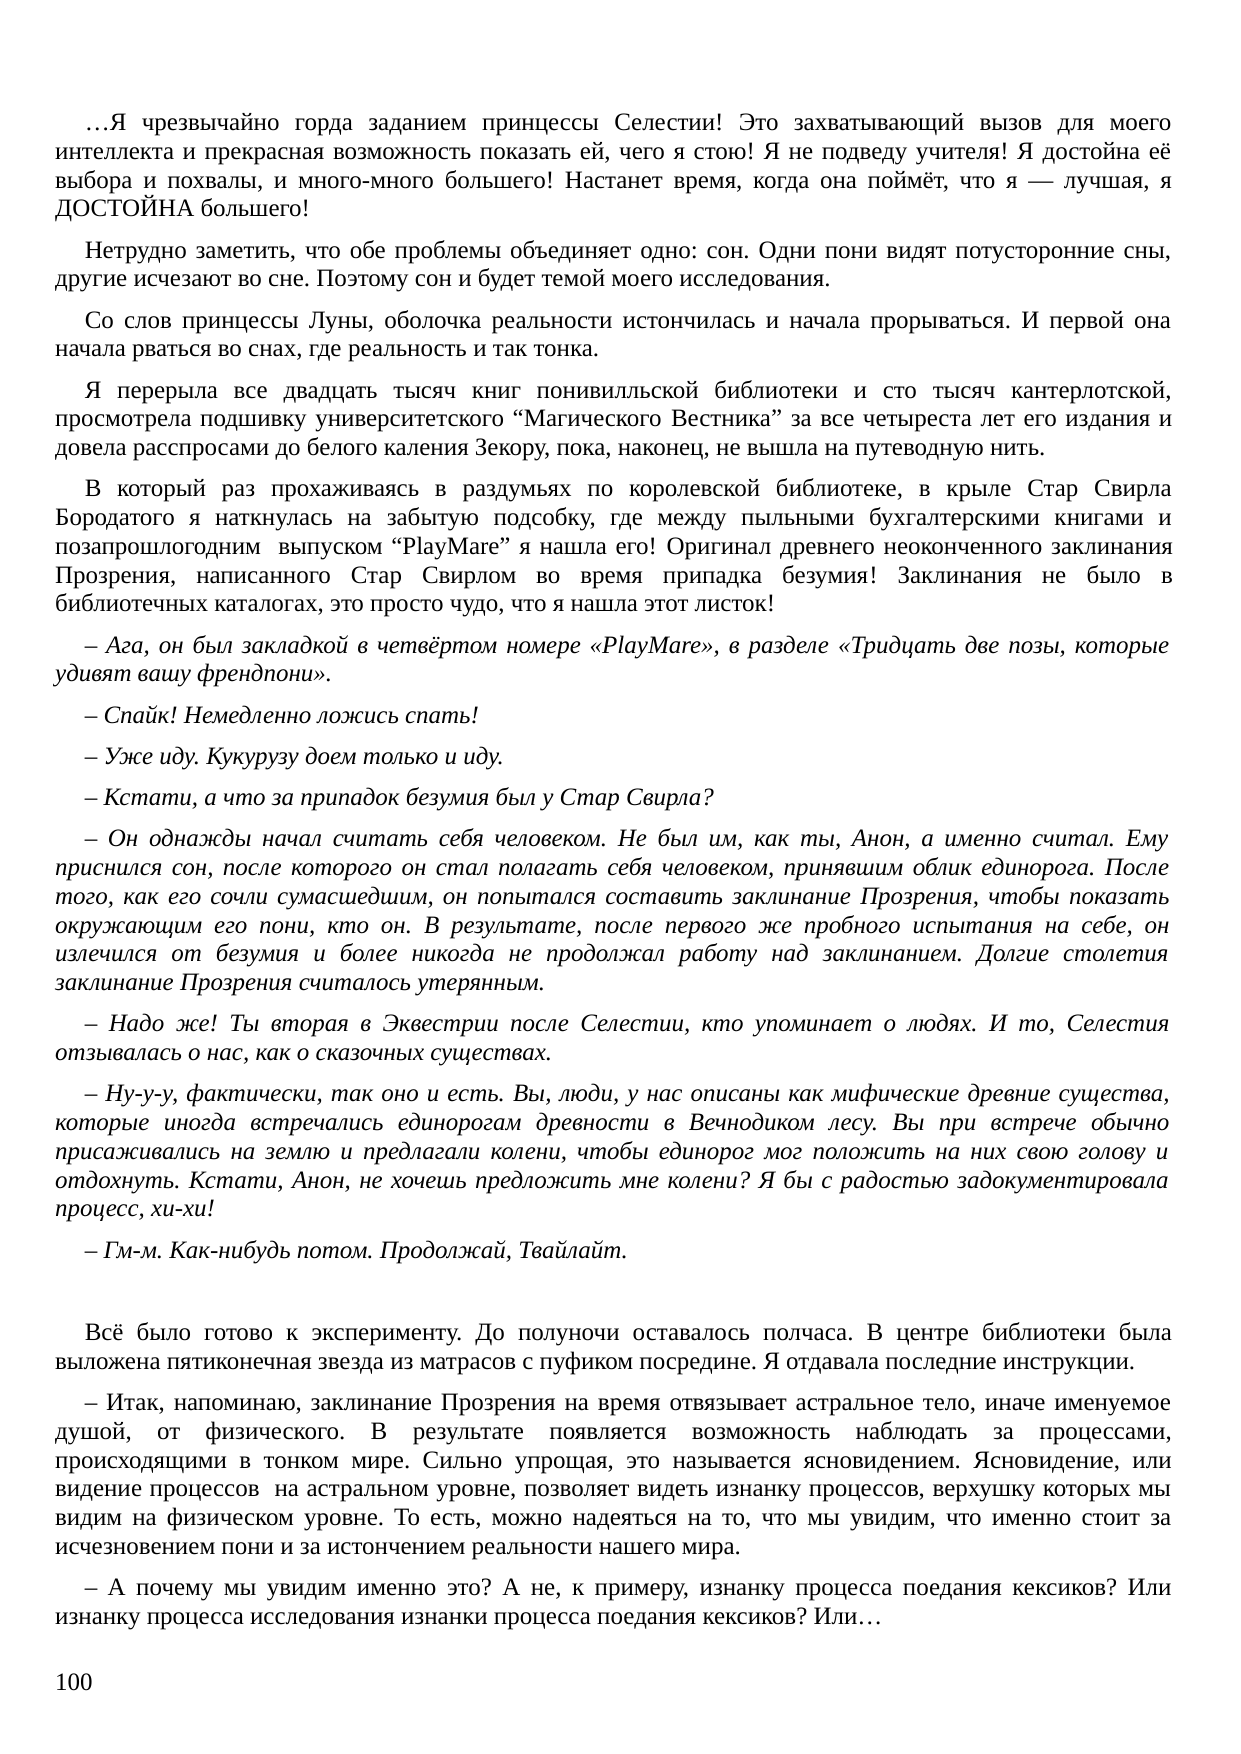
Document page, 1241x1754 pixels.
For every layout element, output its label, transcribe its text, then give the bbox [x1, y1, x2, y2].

text Нетрудно заметить, что обе проблемы объединяет одно: сон. Одни пони видят потусторонние сны, другие исчезают во сне. Поэтому сон и будет темой моего исследования. [55, 235, 1173, 292]
text Я перерыла все двадцать тысяч книг понивилльской библиотеки и сто тысяч кантерлотской, просмотрела подшивку университетского “Магического Вестника” за все четыреста лет его издания и довела расспросами до белого каления Зекору, пока, наконец, не вышла на путеводную нить. [55, 375, 1173, 461]
text – Надо же! Ты вторая в Эквестрии после Селестии, кто упоминает о людях. И то, Селестия отзывалась о нас, как о сказочных существах. [55, 1008, 1173, 1066]
text – Ну-у-у, фактически, так оно и есть. Вы, люди, у нас описаны как мифические древние существа, которые иногда встречались единорогам древности в Вечнодиком лесу. Вы при встрече обычно присаживались на землю и предлагали колени, чтобы единорог мог положить на них свою голову и отдохнуть. Кстати, Анон, не хочешь предложить мне колени? Я бы с радостью задокументировала процесс, хи-хи! [55, 1078, 1173, 1222]
text …Я чрезвычайно горда заданием принцессы Селестии! Это захватывающий вызов для моего интеллекта и прекрасная возможность показать ей, чего я стою! Я не подведу учителя! Я достойна её выбора и похвалы, и много-много большего! Настанет время, когда она поймёт, что я — лучшая, я ДОСТОЙНА большего! [55, 107, 1173, 222]
text Всё было готово к эксперименту. До полуночи оставалось полчаса. В центре библиотеки была выложена пятиконечная звезда из матрасов с пуфиком посредине. Я отдавала последние инструкции. [55, 1317, 1173, 1375]
text – Итак, напоминаю, заклинание Прозрения на время отвязывает астральное тело, иначе именуемое душой, от физического. В результате появляется возможность наблюдать за процессами, происходящими в тонком мире. Сильно упрощая, это называется ясновидением. Ясновидение, или видение процессов на астральном уровне, позволяет видеть изнанку процессов, верхушку которых мы видим на физическом уровне. То есть, можно надеяться на то, что мы увидим, что именно стоит за исчезновением пони и за истончением реальности нашего мира. [55, 1387, 1173, 1560]
text – Уже иду. Кукурузу доем только и иду. [55, 741, 1173, 770]
text – Он однажды начал считать себя человеком. Не был им, как ты, Анон, а именно считал. Ему приснился сон, после которого он стал полагать себя человеком, принявшим облик единорога. После того, как его сочли сумасшедшим, он попытался составить заклинание Прозрения, чтобы показать окружающим его пони, кто он. В результате, после первого же пробного испытания на себе, он излечился от безумия и более никогда не продолжал работу над заклинанием. Долгие столетия заклинание Прозрения считалось утерянным. [55, 823, 1173, 996]
text – Кстати, а что за припадок безумия был у Стар Свирла? [55, 782, 1173, 811]
text – Спайк! Немедленно ложись спать! [55, 700, 1173, 728]
text Со слов принцессы Луны, оболочка реальности истончилась и начала прорываться. И первой она начала рваться во снах, где реальность и так тонка. [55, 305, 1173, 362]
text – А почему мы увидим именно это? А не, к примеру, изнанку процесса поедания кексиков? Или изнанку процесса исследования изнанки процесса поедания кексиков? Или… [55, 1572, 1173, 1630]
text – Ага, он был закладкой в четвёртом номере «PlayMare», в разделе «Тридцать две позы, которые удивят вашу френдпони». [55, 630, 1173, 687]
text В который раз прохаживаясь в раздумьях по королевской библиотеке, в крыле Стар Свирла Бородатого я наткнулась на забытую подсобку, где между пыльными бухгалтерскими книгами и позапрошлогодним выпуском “PlayMare” я нашла его! Оригинал древнего неоконченного заклинания Прозрения, написанного Стар Свирлом во время припадка безумия! Заклинания не было в библиотечных каталогах, это просто чудо, что я нашла этот листок! [55, 473, 1173, 617]
text – Гм-м. Как-нибудь потом. Продолжай, Твайлайт. [55, 1235, 1173, 1263]
